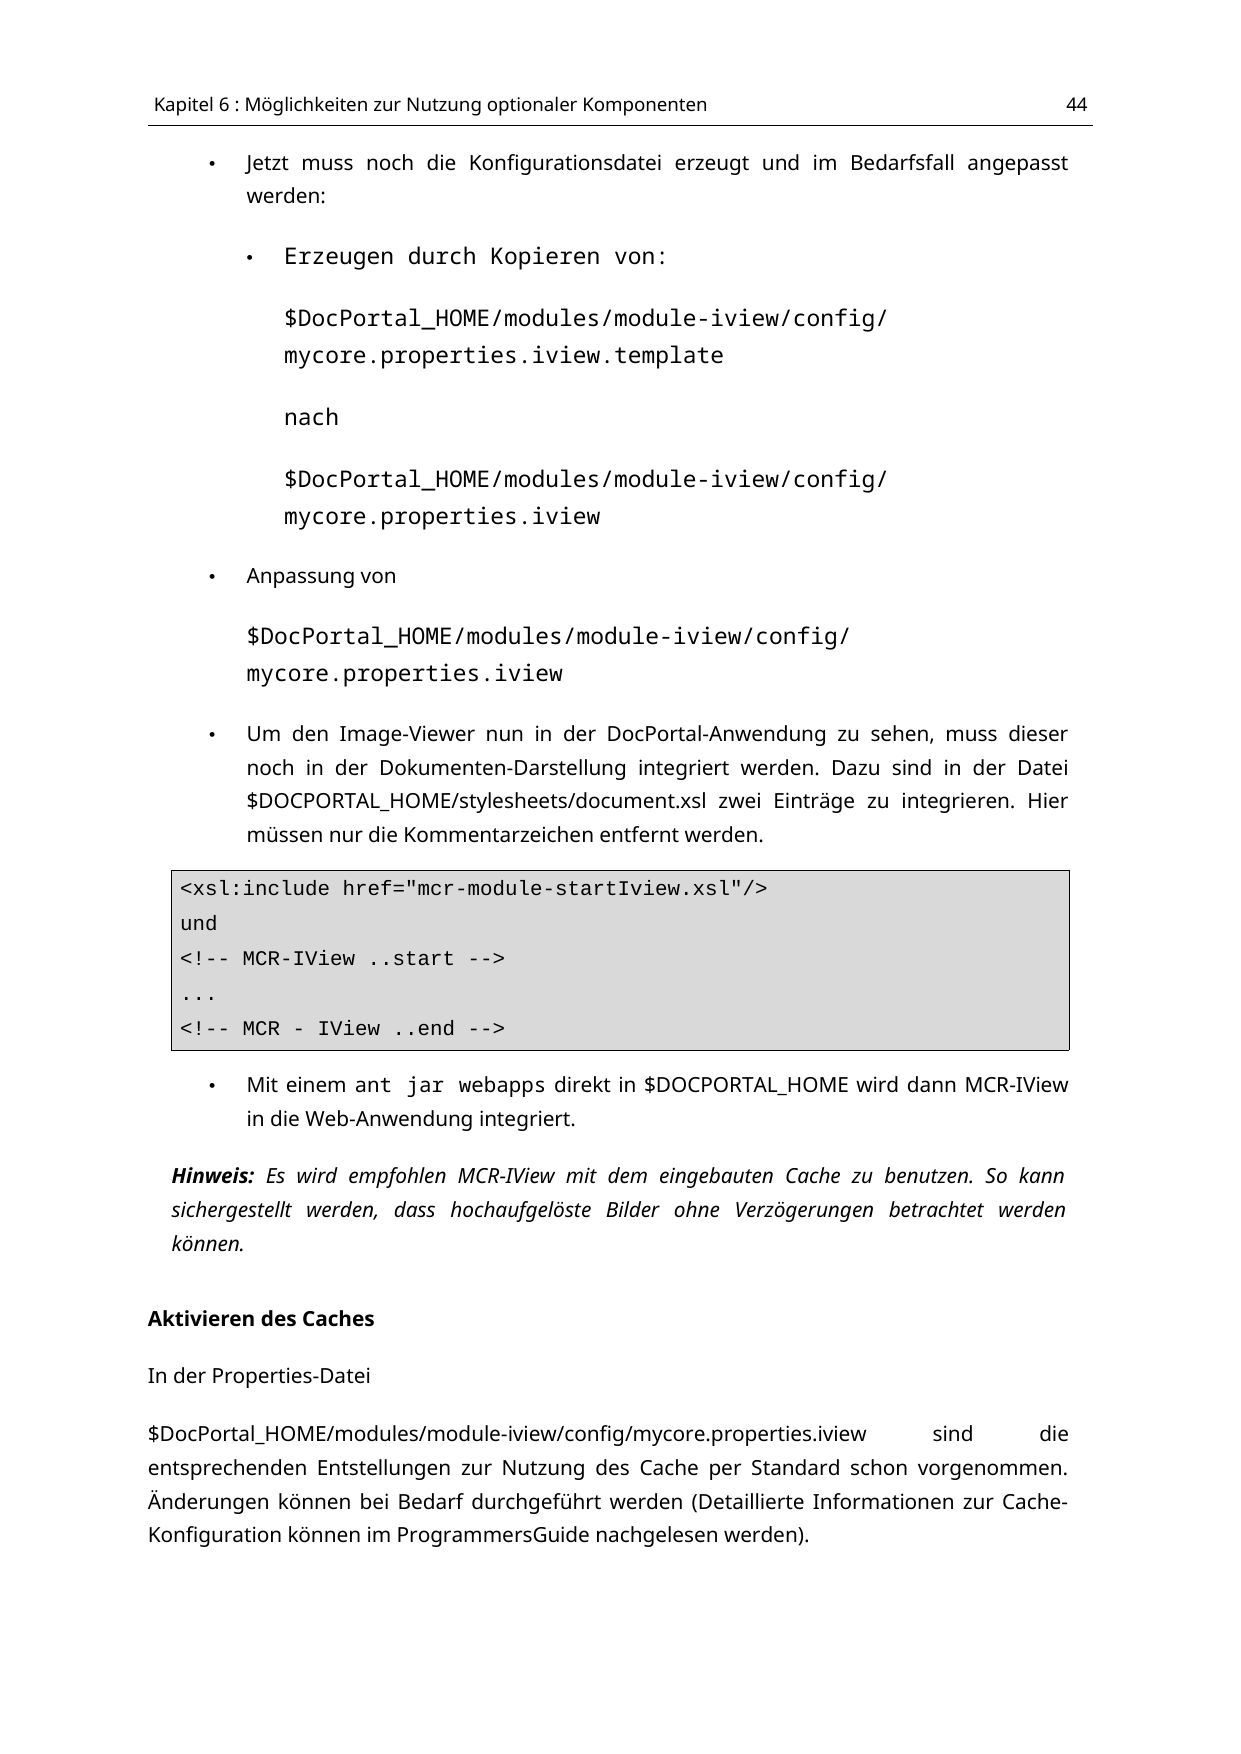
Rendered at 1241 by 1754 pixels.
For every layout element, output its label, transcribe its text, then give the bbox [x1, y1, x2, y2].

text $DocPortal_HOME/modules/module-iview/config/mycore.properties.iview sind die entsprechenden Entstellungen zur Nutzung des Cache per Standard schon vorgenommen. Änderungen können bei Bedarf durchgeführt werden (Detaillierte Informationen zur Cache-Konfiguration können im ProgrammersGuide nachgelesen werden). [148, 1419, 1069, 1549]
list $DocPortal_HOME/modules/module-iview/config/mycore.properties.iview [246, 463, 1069, 531]
text <!-- MCR-IView ..start --> [172, 940, 1069, 972]
text Hinweis: Es wird empfohlen MCR-IView mit dem eingebauten Cache zu benutzen. So kann sichergestellt werden, dass hochaufgelöste Bilder ohne Verzögerungen betrachtet werden können. [171, 1161, 1069, 1257]
list Jetzt muss noch die Konfigurationsdatei erzeugt und im Bedarfsfall angepasst werden: [209, 148, 1069, 210]
list Mit einem ant jar webapps direkt in $DOCPORTAL_HOME wird dann MCR-IView in die Web-Anwendung integriert. [209, 1070, 1069, 1132]
list Erzeugen durch Kopieren von: [246, 240, 1069, 271]
list Um den Image-Viewer nun in der DocPortal-Anwendung zu sehen, muss dieser noch in der Dokumenten-Darstellung integriert werden. Dazu sind in der Datei $DOCPORTAL_HOME/stylesheets/document.xsl zwei Einträge zu integrieren. Hier müssen nur die Kommentarzeichen entfernt werden. [209, 719, 1069, 849]
list nach [246, 401, 1069, 432]
list $DocPortal_HOME/modules/module-iview/config/mycore.properties.iview.template [246, 302, 1069, 371]
text <!-- MCR - IView ..end --> [172, 1010, 1069, 1050]
list Anpassung von [209, 561, 1069, 589]
text und [172, 905, 1069, 937]
text In der Properties-Datei [148, 1362, 1069, 1390]
subtitle Aktivieren des Caches [148, 1304, 1092, 1332]
list $DocPortal_HOME/modules/module-iview/config/mycore.properties.iview [209, 620, 1069, 688]
text <xsl:include href="mcr-module-startIview.xsl"/> [172, 871, 1069, 902]
text ... [172, 975, 1069, 1007]
